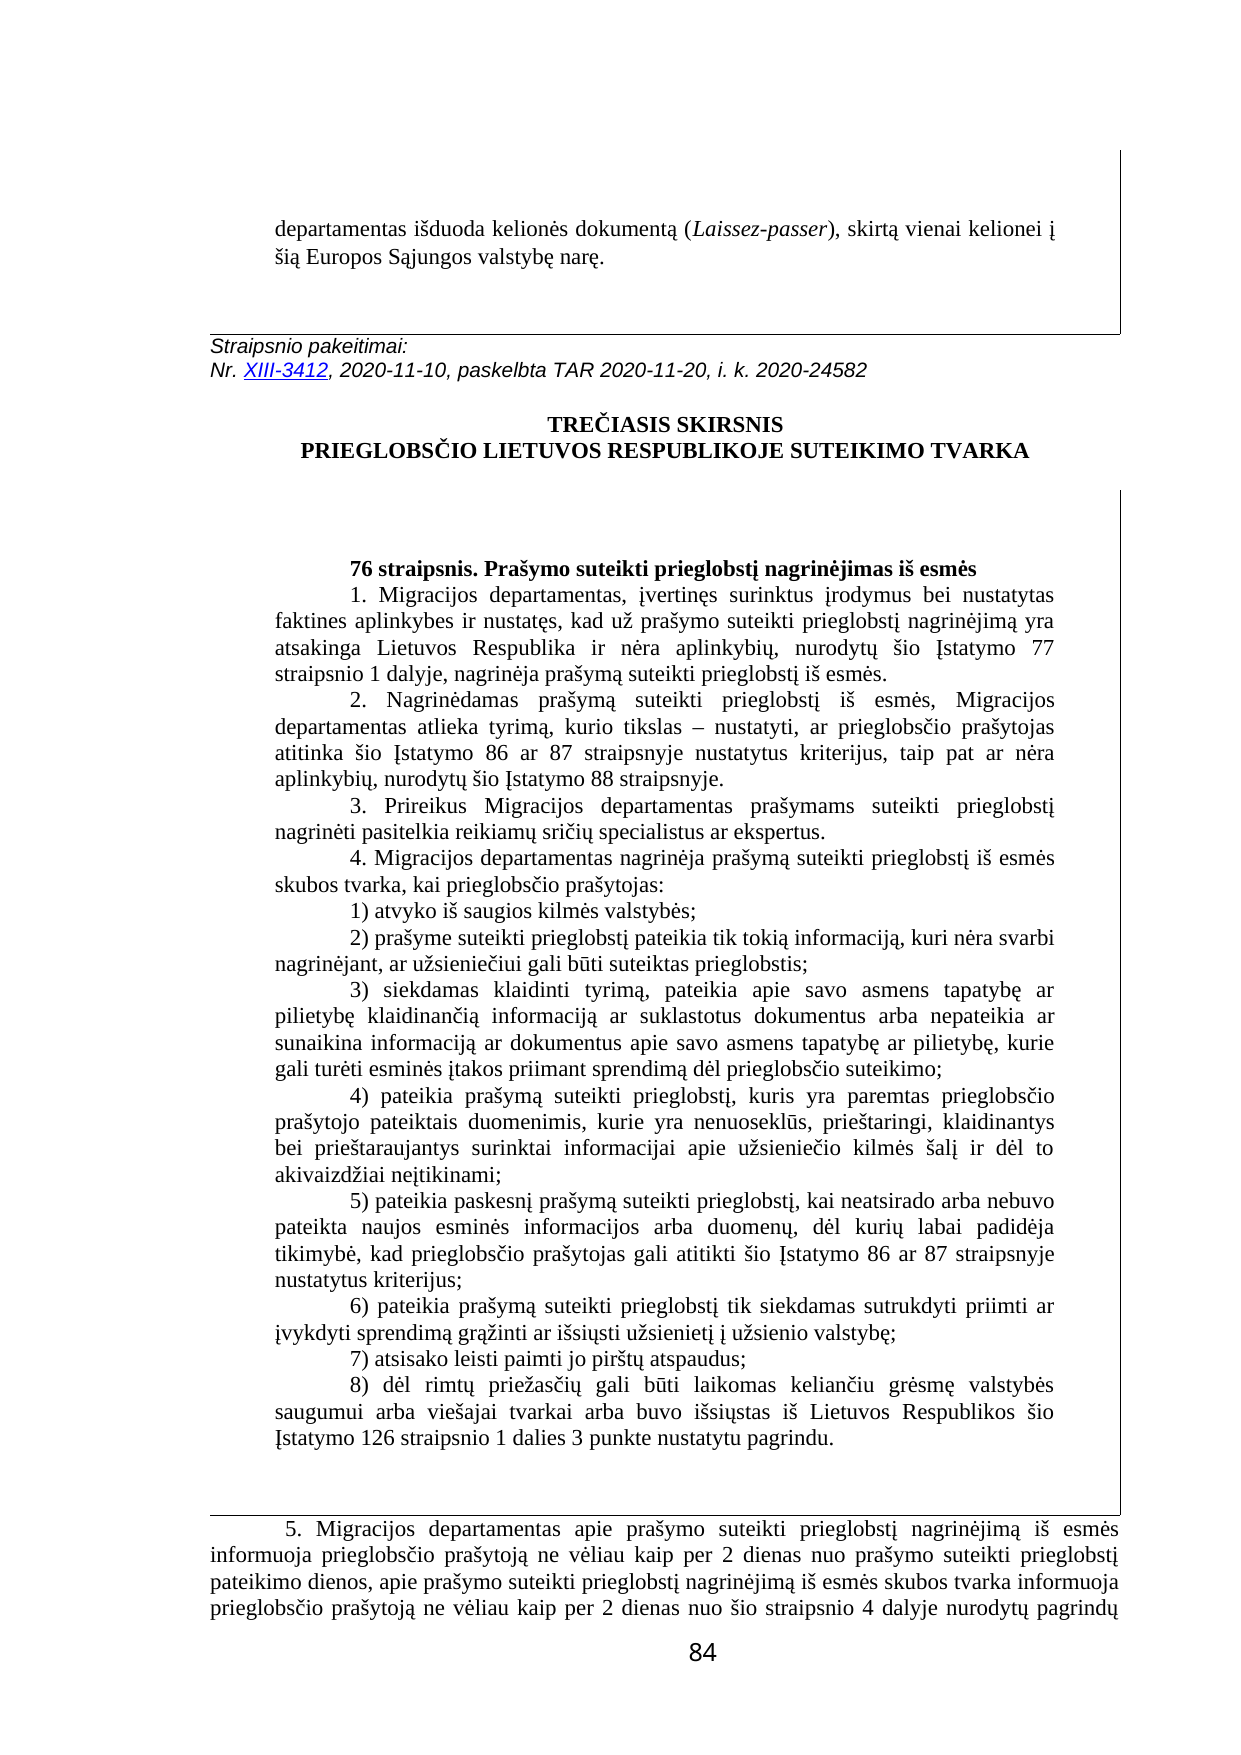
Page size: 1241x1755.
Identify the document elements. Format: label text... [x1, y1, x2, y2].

text 3) siekdamas klaidinti tyrimą, pateikia apie savo asmens tapatybę ar pilietybę klaidinančią informaciją ar suklastotus dokumentus arba nepateikia ar sunaikina informaciją ar dokumentus apie savo asmens tapatybę ar pilietybę, kurie gali turėti esminės įtakos priimant sprendimą dėl prieglobsčio suteikimo; [210, 976, 1120, 1082]
text Straipsnio pakeitimai: [210, 334, 1120, 358]
text 7) atsisako leisti paimti jo pirštų atspaudus; [210, 1345, 1120, 1372]
text 5) pateikia paskesnį prašymą suteikti prieglobstį, kai neatsirado arba nebuvo pateikta naujos esminės informacijos arba duomenų, dėl kurių labai padidėja tikimybė, kad prieglobsčio prašytojas gali atitikti šio Įstatymo 86 ar 87 straipsnyje nustatytus kriterijus; [210, 1187, 1120, 1292]
text 5. Migracijos departamentas apie prašymo suteikti prieglobstį nagrinėjimą iš esmės informuoja prieglobsčio prašytoją ne vėliau kaip per 2 dienas nuo prašymo suteikti prieglobstį pateikimo dienos, apie prašymo suteikti prieglobstį nagrinėjimą iš esmės skubos tvarka informuoja prieglobsčio prašytoją ne vėliau kaip per 2 dienas nuo šio straipsnio 4 dalyje nurodytų pagrindų [210, 1515, 1120, 1621]
text 3. Prireikus Migracijos departamentas prašymams suteikti prieglobstį nagrinėti pasitelkia reikiamų sričių specialistus ar ekspertus. [210, 792, 1120, 844]
text 76 straipsnis. Prašymo suteikti prieglobstį nagrinėjimas iš esmės [210, 490, 1120, 581]
text 1. Migracijos departamentas, įvertinęs surinktus įrodymus bei nustatytas faktines aplinkybes ir nustatęs, kad už prašymo suteikti prieglobstį nagrinėjimą yra atsakinga Lietuvos Respublika ir nėra aplinkybių, nurodytų šio Įstatymo 77 straipsnio 1 dalyje, nagrinėja prašymą suteikti prieglobstį iš esmės. [210, 581, 1120, 686]
text Nr. XIII-3412, 2020-11-10, paskelbta TAR 2020-11-20, i. k. 2020-24582 [210, 358, 1120, 382]
text 2) prašyme suteikti prieglobstį pateikia tik tokią informaciją, kuri nėra svarbi nagrinėjant, ar užsieniečiui gali būti suteiktas prieglobstis; [210, 923, 1120, 976]
text departamentas išduoda kelionės dokumentą (Laissez-passer), skirtą vienai kelionei į šią Europos Sąjungos valstybę narę. [210, 150, 1120, 334]
text 4) pateikia prašymą suteikti prieglobstį, kuris yra paremtas prieglobsčio prašytojo pateiktais duomenimis, kurie yra nenuoseklūs, prieštaringi, klaidinantys bei prieštaraujantys surinktai informacijai apie užsieniečio kilmės šalį ir dėl to akivaizdžiai neįtikinami; [210, 1082, 1120, 1187]
text 8) dėl rimtų priežasčių gali būti laikomas keliančiu grėsmę valstybės saugumui arba viešajai tvarkai arba buvo išsiųstas iš Lietuvos Respublikos šio Įstatymo 126 straipsnio 1 dalies 3 punkte nustatytu pagrindu. [210, 1372, 1120, 1515]
text PRIEGLOBSČIO LIETUVOS RESPUBLIKOJE SUTEIKIMO TVARKA [210, 437, 1120, 464]
text 2. Nagrinėdamas prašymą suteikti prieglobstį iš esmės, Migracijos departamentas atlieka tyrimą, kurio tikslas – nustatyti, ar prieglobsčio prašytojas atitinka šio Įstatymo 86 ar 87 straipsnyje nustatytus kriterijus, taip pat ar nėra aplinkybių, nurodytų šio Įstatymo 88 straipsnyje. [210, 686, 1120, 792]
text 6) pateikia prašymą suteikti prieglobstį tik siekdamas sutrukdyti priimti ar įvykdyti sprendimą grąžinti ar išsiųsti užsienietį į užsienio valstybę; [210, 1292, 1120, 1345]
text TREČIASIS SKIRSNIS [210, 411, 1120, 437]
text 4. Migracijos departamentas nagrinėja prašymą suteikti prieglobstį iš esmės skubos tvarka, kai prieglobsčio prašytojas: [210, 844, 1120, 897]
text 1) atvyko iš saugios kilmės valstybės; [210, 897, 1120, 923]
